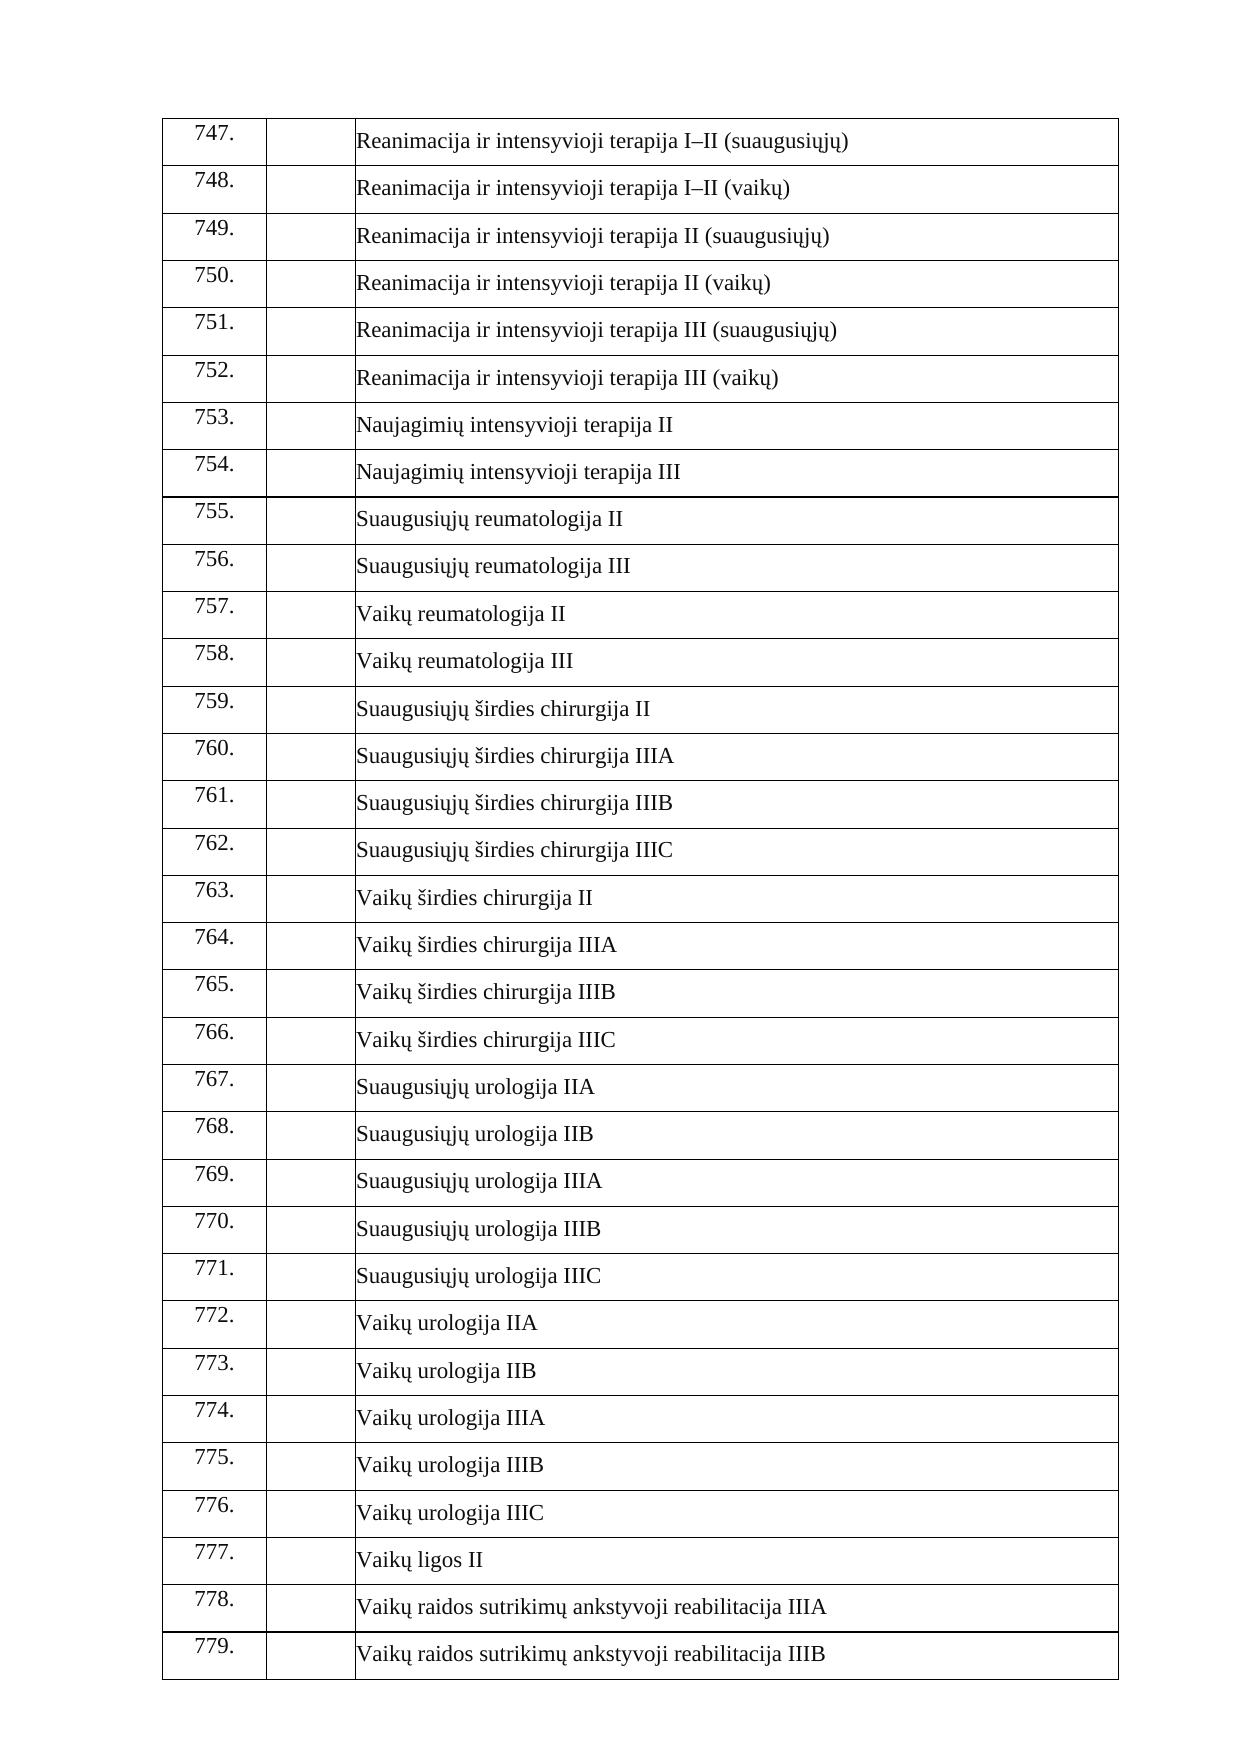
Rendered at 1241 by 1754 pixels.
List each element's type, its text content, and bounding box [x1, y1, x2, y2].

table_cell 771. [163, 1254, 266, 1300]
table_cell [267, 1065, 355, 1111]
table_cell Reanimacija ir intensyvioji terapija I–II (vaikų) [356, 166, 1118, 213]
table_cell [1119, 496, 1137, 544]
table_cell [1142, 969, 1147, 1017]
table_cell [1137, 1348, 1142, 1395]
table_cell [1147, 1206, 1164, 1253]
table_cell [1164, 828, 1240, 875]
table_cell [1137, 1300, 1142, 1348]
table_cell [267, 1585, 355, 1631]
table_cell [1147, 686, 1164, 733]
table_cell [1142, 1442, 1147, 1489]
table_cell [1137, 922, 1142, 969]
table_cell [1164, 118, 1240, 165]
table_cell [267, 119, 355, 165]
table_cell [1147, 638, 1164, 686]
table_cell Suaugusiųjų urologija IIIA [356, 1160, 1118, 1206]
table_cell [1119, 828, 1137, 875]
table_cell [267, 450, 355, 496]
table_cell [267, 592, 355, 638]
table_cell [1137, 1111, 1142, 1158]
table_cell 775. [163, 1443, 266, 1489]
table_cell [267, 1491, 355, 1537]
table_cell [1142, 213, 1147, 260]
table_cell [1119, 1395, 1137, 1442]
table_cell [1119, 1253, 1137, 1300]
table_cell Vaikų širdies chirurgija IIIC [356, 1018, 1118, 1064]
table_cell [1147, 922, 1164, 969]
table_cell [1147, 1442, 1164, 1489]
table_cell [1164, 355, 1240, 402]
table_cell [1147, 260, 1164, 307]
table_cell 762. [163, 829, 266, 875]
table_cell [1164, 1206, 1240, 1253]
table_cell [1147, 828, 1164, 875]
table_cell [1119, 780, 1137, 827]
table_cell [1164, 1490, 1240, 1537]
table_cell 778. [163, 1585, 266, 1631]
table_cell [1147, 496, 1164, 544]
table_cell [1137, 1017, 1142, 1064]
table_cell Vaikų reumatologija III [356, 639, 1118, 686]
table_cell [1137, 402, 1142, 449]
table_cell [1119, 1442, 1137, 1489]
table_cell [1147, 780, 1164, 827]
table_cell [1164, 307, 1240, 354]
table_cell [1142, 355, 1147, 402]
table_cell [1142, 1584, 1147, 1631]
table_cell [267, 1538, 355, 1584]
table_cell [267, 639, 355, 686]
table_cell [1119, 118, 1137, 165]
table_cell [1142, 780, 1147, 827]
table_cell [1142, 828, 1147, 875]
table_cell [1147, 1300, 1164, 1348]
table_cell [1119, 260, 1137, 307]
table_cell Vaikų reumatologija II [356, 592, 1118, 638]
table_cell [1164, 1253, 1240, 1300]
table_cell [267, 214, 355, 260]
table_cell [1142, 496, 1147, 544]
table_cell [1137, 1631, 1142, 1679]
table_cell 750. [163, 261, 266, 307]
table_cell Reanimacija ir intensyvioji terapija III (vaikų) [356, 356, 1118, 402]
table_cell Suaugusiųjų širdies chirurgija IIIC [356, 829, 1118, 875]
table_cell [1147, 355, 1164, 402]
table_cell 754. [163, 450, 266, 496]
table_cell Suaugusiųjų urologija IIIB [356, 1207, 1118, 1253]
table_cell [267, 970, 355, 1017]
table_cell [1119, 1206, 1137, 1253]
table_cell [1164, 733, 1240, 780]
table_cell [267, 545, 355, 591]
table_cell [1137, 213, 1142, 260]
table_cell [1137, 1490, 1142, 1537]
table_cell [1142, 922, 1147, 969]
table_cell 759. [163, 687, 266, 733]
table_cell Reanimacija ir intensyvioji terapija I–II (suaugusiųjų) [356, 119, 1118, 165]
table_cell [1119, 733, 1137, 780]
table_cell 763. [163, 876, 266, 922]
table_cell [1137, 1537, 1142, 1584]
table_cell Suaugusiųjų reumatologija II [356, 498, 1118, 544]
table_cell [1164, 1442, 1240, 1489]
table_cell [1137, 1442, 1142, 1489]
table_cell Vaikų raidos sutrikimų ankstyvoji reabilitacija IIIA [356, 1585, 1118, 1631]
table_cell [1119, 969, 1137, 1017]
table_cell [1164, 260, 1240, 307]
table_cell [1142, 1111, 1147, 1158]
table_cell [267, 1349, 355, 1395]
table_cell [1164, 544, 1240, 591]
table_cell [1119, 544, 1137, 591]
table_cell Suaugusiųjų urologija IIB [356, 1112, 1118, 1158]
table_cell [1147, 1064, 1164, 1111]
table_cell [267, 781, 355, 827]
table_cell 753. [163, 403, 266, 449]
table_cell Vaikų urologija IIB [356, 1349, 1118, 1395]
table_cell [1137, 1584, 1142, 1631]
table_cell [267, 876, 355, 922]
table_cell 768. [163, 1112, 266, 1158]
table_cell [1119, 165, 1137, 213]
table_cell [1142, 733, 1147, 780]
table_cell [1142, 307, 1147, 354]
table_cell [267, 1160, 355, 1206]
table_cell [1164, 496, 1240, 544]
table_cell [267, 1633, 355, 1679]
table_cell [1119, 1017, 1137, 1064]
table_cell 757. [163, 592, 266, 638]
table_cell 755. [163, 498, 266, 544]
table_cell 751. [163, 308, 266, 354]
table_cell [267, 1018, 355, 1064]
table_cell [1137, 355, 1142, 402]
table_cell [1137, 118, 1142, 165]
table_cell [267, 498, 355, 544]
table_cell [1119, 402, 1137, 449]
table_cell [1119, 1064, 1137, 1111]
table_cell [1137, 307, 1142, 354]
table_cell [1142, 1395, 1147, 1442]
table_cell Suaugusiųjų urologija IIIC [356, 1254, 1118, 1300]
table_cell [1119, 1490, 1137, 1537]
table_cell Suaugusiųjų urologija IIA [356, 1065, 1118, 1111]
table_cell [1164, 402, 1240, 449]
table_cell [1147, 1111, 1164, 1158]
table_cell [1142, 165, 1147, 213]
table_cell [267, 166, 355, 213]
table_cell [1142, 1206, 1147, 1253]
table_cell [267, 261, 355, 307]
table_cell Reanimacija ir intensyvioji terapija III (suaugusiųjų) [356, 308, 1118, 354]
table_cell 769. [163, 1160, 266, 1206]
table_cell [1119, 1537, 1137, 1584]
table_cell [1147, 1253, 1164, 1300]
table_cell [1164, 1300, 1240, 1348]
table_cell [1137, 969, 1142, 1017]
table_cell 772. [163, 1301, 266, 1348]
table_cell 779. [163, 1633, 266, 1679]
table_cell [1147, 402, 1164, 449]
table_cell [1142, 1490, 1147, 1537]
table_cell 765. [163, 970, 266, 1017]
table_cell [1147, 591, 1164, 638]
table_cell [1147, 118, 1164, 165]
table_cell [1164, 449, 1240, 496]
table_cell Vaikų raidos sutrikimų ankstyvoji reabilitacija IIIB [356, 1633, 1118, 1679]
table_cell [267, 1112, 355, 1158]
table_cell Suaugusiųjų širdies chirurgija IIIA [356, 734, 1118, 780]
table_cell [1142, 638, 1147, 686]
table_cell [1137, 1395, 1142, 1442]
table_cell Naujagimių intensyvioji terapija II [356, 403, 1118, 449]
table_cell [1164, 638, 1240, 686]
table_cell [1147, 1631, 1164, 1679]
table_cell [1137, 1253, 1142, 1300]
table_cell [1119, 922, 1137, 969]
table_cell [1137, 733, 1142, 780]
table_cell [1137, 1206, 1142, 1253]
table_cell 747. [163, 119, 266, 165]
table_cell [267, 1207, 355, 1253]
table_cell [1147, 1490, 1164, 1537]
table_cell [1164, 1584, 1240, 1631]
table_cell Reanimacija ir intensyvioji terapija II (vaikų) [356, 261, 1118, 307]
table_cell 767. [163, 1065, 266, 1111]
table_cell [1119, 638, 1137, 686]
table_cell [1142, 875, 1147, 922]
table_cell [1142, 1253, 1147, 1300]
table_cell Vaikų urologija IIIA [356, 1396, 1118, 1442]
table_cell [1147, 165, 1164, 213]
table_cell [1147, 449, 1164, 496]
table_cell [1137, 828, 1142, 875]
table_cell 776. [163, 1491, 266, 1537]
table_cell [1142, 1537, 1147, 1584]
table_cell [1137, 686, 1142, 733]
table_cell [267, 734, 355, 780]
table_cell [1142, 260, 1147, 307]
table_cell 749. [163, 214, 266, 260]
table_cell [1119, 449, 1137, 496]
table_cell [1147, 1395, 1164, 1442]
table_cell [267, 403, 355, 449]
table_cell Suaugusiųjų širdies chirurgija II [356, 687, 1118, 733]
table_cell [267, 687, 355, 733]
table_cell [1137, 1159, 1142, 1206]
table_cell [1119, 875, 1137, 922]
table_cell [1137, 780, 1142, 827]
table_cell [1164, 780, 1240, 827]
table_cell [267, 1443, 355, 1489]
table_cell [1164, 1631, 1240, 1679]
table_cell [1119, 1631, 1137, 1679]
table_cell [1147, 1159, 1164, 1206]
table_cell [1137, 165, 1142, 213]
table_cell Vaikų ligos II [356, 1538, 1118, 1584]
table_cell [1147, 875, 1164, 922]
table_cell [1147, 1584, 1164, 1631]
table_cell [1147, 1348, 1164, 1395]
table_cell [1164, 1017, 1240, 1064]
table_cell [1164, 1395, 1240, 1442]
table_cell Vaikų širdies chirurgija II [356, 876, 1118, 922]
table_cell 770. [163, 1207, 266, 1253]
table_cell [1137, 1064, 1142, 1111]
table_cell [1137, 638, 1142, 686]
table_cell [1147, 307, 1164, 354]
table_cell [1142, 1300, 1147, 1348]
table_cell [267, 923, 355, 969]
table_cell [1142, 1631, 1147, 1679]
table_cell [1164, 1064, 1240, 1111]
table_cell [267, 1254, 355, 1300]
table_cell [1142, 118, 1147, 165]
table_cell [1142, 1348, 1147, 1395]
table_cell [1142, 1017, 1147, 1064]
table_cell [1164, 1537, 1240, 1584]
table_cell [1119, 686, 1137, 733]
table_cell [1119, 307, 1137, 354]
table_cell [1147, 544, 1164, 591]
table_cell [267, 1396, 355, 1442]
table_cell Vaikų urologija IIA [356, 1301, 1118, 1348]
table_cell [1164, 1111, 1240, 1158]
table_cell 760. [163, 734, 266, 780]
table_cell [1119, 355, 1137, 402]
table_cell 774. [163, 1396, 266, 1442]
table_cell [1119, 1300, 1137, 1348]
table_cell [1137, 449, 1142, 496]
table_cell 756. [163, 545, 266, 591]
table_cell [1164, 165, 1240, 213]
table_cell [1147, 1537, 1164, 1584]
table_cell [1142, 402, 1147, 449]
table_cell 764. [163, 923, 266, 969]
table_cell 766. [163, 1018, 266, 1064]
table_cell Vaikų širdies chirurgija IIIA [356, 923, 1118, 969]
table_cell [1147, 733, 1164, 780]
table_cell Naujagimių intensyvioji terapija III [356, 450, 1118, 496]
table_cell Vaikų urologija IIIC [356, 1491, 1118, 1537]
table_cell [1164, 969, 1240, 1017]
table_cell Suaugusiųjų širdies chirurgija IIIB [356, 781, 1118, 827]
table_cell [1137, 260, 1142, 307]
table_cell [1142, 544, 1147, 591]
table_cell [267, 1301, 355, 1348]
table_cell [1164, 1159, 1240, 1206]
table_cell [1142, 591, 1147, 638]
table_cell [267, 829, 355, 875]
table_cell [1142, 1064, 1147, 1111]
table_cell [1142, 1159, 1147, 1206]
table_cell 748. [163, 166, 266, 213]
table_cell Suaugusiųjų reumatologija III [356, 545, 1118, 591]
table_cell [1119, 1159, 1137, 1206]
table_cell [1164, 875, 1240, 922]
table_cell [1142, 449, 1147, 496]
table_cell [1164, 213, 1240, 260]
table_cell 752. [163, 356, 266, 402]
table_cell 773. [163, 1349, 266, 1395]
table_cell [1147, 969, 1164, 1017]
table_cell [1119, 1348, 1137, 1395]
table_cell Vaikų širdies chirurgija IIIB [356, 970, 1118, 1017]
table_cell 758. [163, 639, 266, 686]
table_cell [1137, 591, 1142, 638]
table_cell [1142, 686, 1147, 733]
table_cell 761. [163, 781, 266, 827]
table_cell [1164, 1348, 1240, 1395]
table_cell Reanimacija ir intensyvioji terapija II (suaugusiųjų) [356, 214, 1118, 260]
table_cell [1147, 213, 1164, 260]
table_cell [1137, 544, 1142, 591]
table_cell [1137, 496, 1142, 544]
table_cell [1119, 1111, 1137, 1158]
table_cell 777. [163, 1538, 266, 1584]
table_cell Vaikų urologija IIIB [356, 1443, 1118, 1489]
table_cell [1119, 1584, 1137, 1631]
table_cell [1119, 213, 1137, 260]
table_cell [1147, 1017, 1164, 1064]
table_cell [1119, 591, 1137, 638]
table_cell [267, 356, 355, 402]
table_cell [1164, 686, 1240, 733]
table_cell [1164, 591, 1240, 638]
table_cell [1164, 922, 1240, 969]
table_cell [267, 308, 355, 354]
table_cell [1137, 875, 1142, 922]
